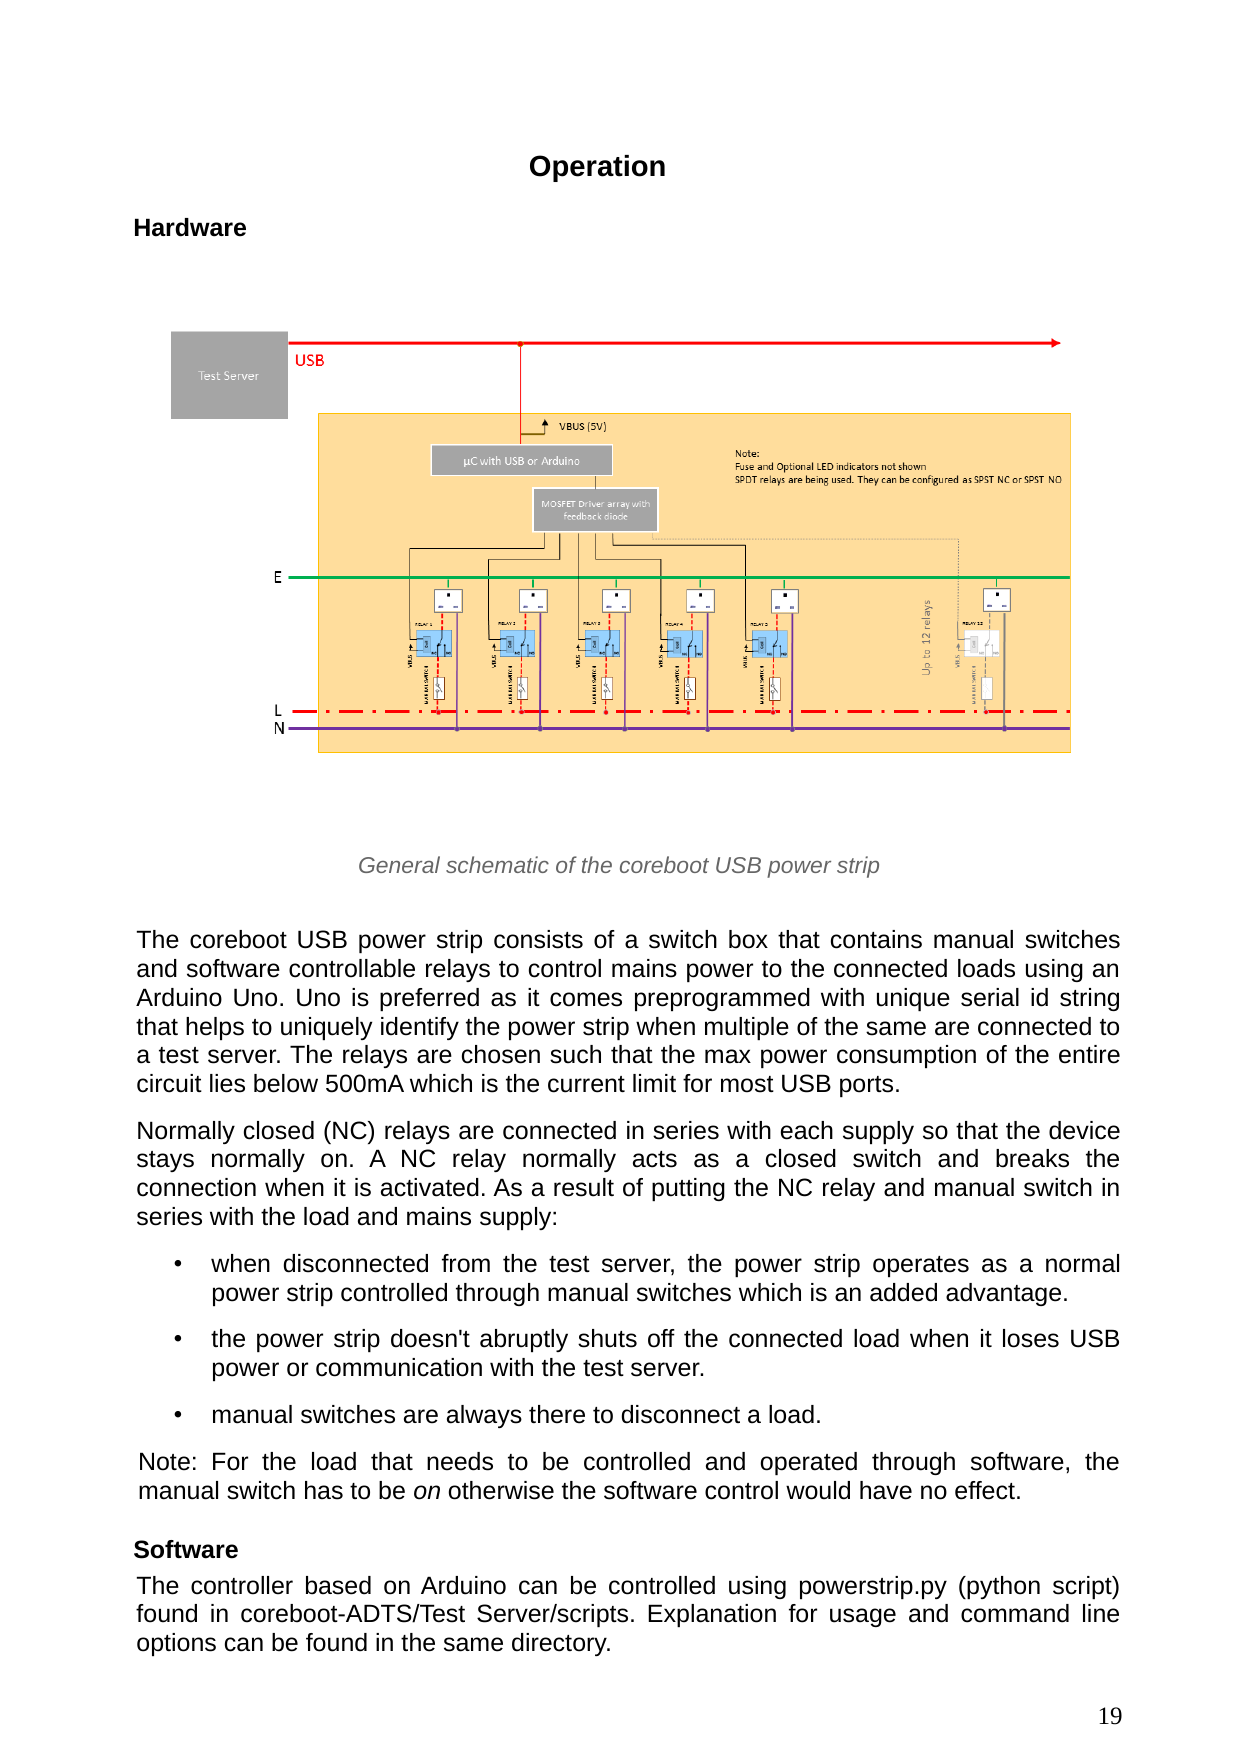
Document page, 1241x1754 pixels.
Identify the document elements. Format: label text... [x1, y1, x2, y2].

list manual switches are always there to disconnect a load. [174, 1400, 1122, 1429]
subtitle Hardware [133, 213, 1122, 242]
list the power strip doesn't abruptly shuts off the connected load when it loses USB power or communication with the test server. [174, 1324, 1122, 1382]
list Note: For the load that needs to be controlled and operated through software, the manual switch has to be on otherwise the software control would have no effect. [138, 1447, 1122, 1504]
subtitle Software [133, 1535, 1122, 1564]
list when disconnected from the test server, the power strip operates as a normal power strip controlled through manual switches which is an added advantage. [174, 1249, 1122, 1306]
text General schematic of the coreboot USB power strip [127, 839, 1113, 878]
picture [127, 284, 1114, 839]
subtitle Operation [130, 149, 1065, 182]
text The controller based on Arduino can be controlled using powerstrip.py (python script) found in coreboot-ADTS/Test Server/scripts. Explanation for usage and command line options can be found in the same directory. [136, 1571, 1122, 1657]
text The coreboot USB power strip consists of a switch box that contains manual switches and software controllable relays to control mains power to the connected loads using an Arduino Uno. Uno is preferred as it comes preprogrammed with unique serial id string that helps to uniquely identify the power strip when multiple of the same are connected to a test server. The relays are chosen such that the max power consumption of the entire circuit lies below 500mA which is the current limit for most USB ports. [136, 925, 1122, 1098]
text Normally closed (NC) relays are connected in series with each supply so that the device stays normally on. A NC relay normally acts as a closed switch and breaks the connection when it is activated. As a result of putting the NC relay and manual switch in series with the load and mains supply: [136, 1116, 1122, 1231]
